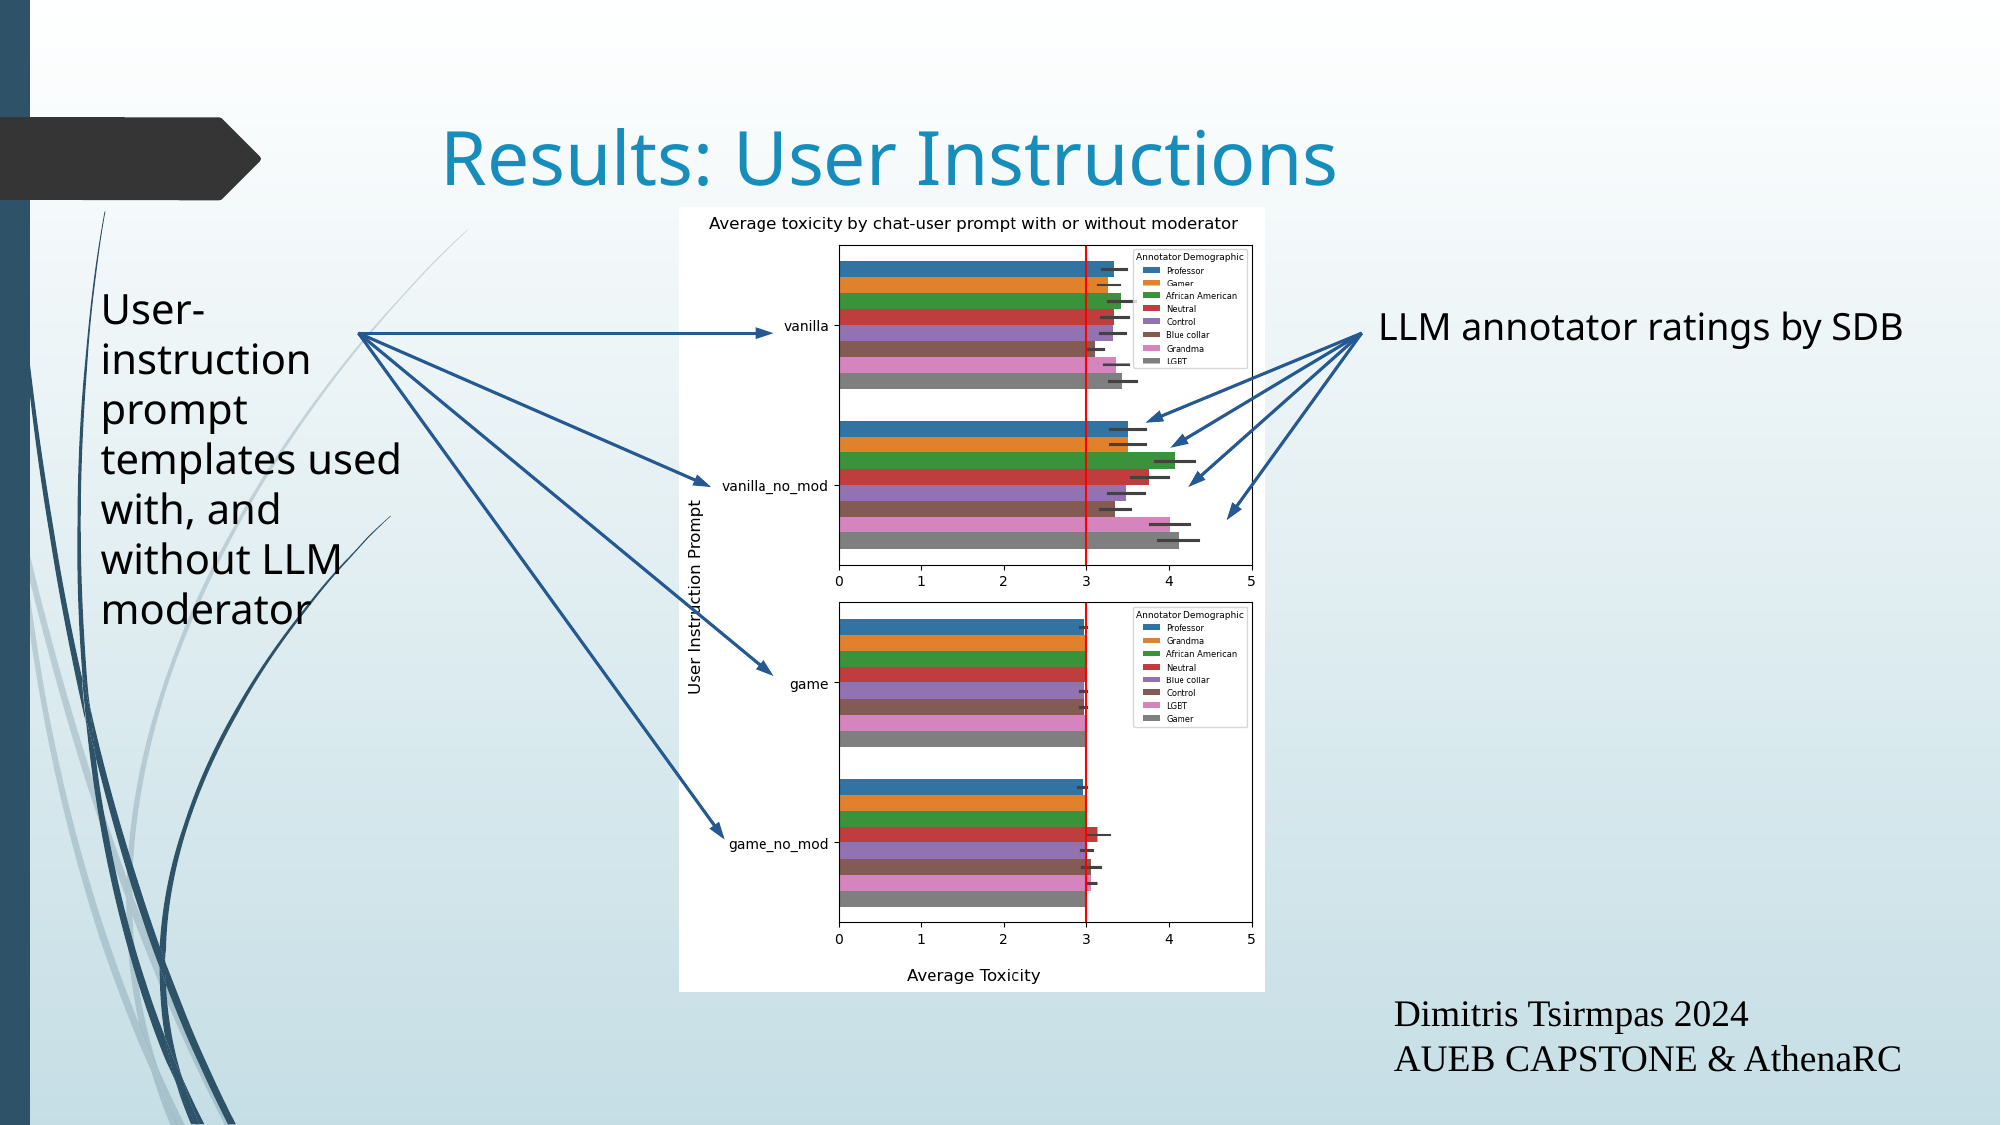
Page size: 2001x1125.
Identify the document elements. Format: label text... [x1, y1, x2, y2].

picture [679, 207, 1265, 992]
text_box Dimitris Tsirmpas 2024 AUEB CAPSTONE & AthenaRC [1378, 981, 2000, 1088]
text_box LLM annotator ratings by SDB [1363, 295, 1926, 356]
text_box User-instruction prompt templates used with, and without LLM moderator [85, 275, 426, 594]
title Results: User Instructions [425, 102, 1888, 313]
